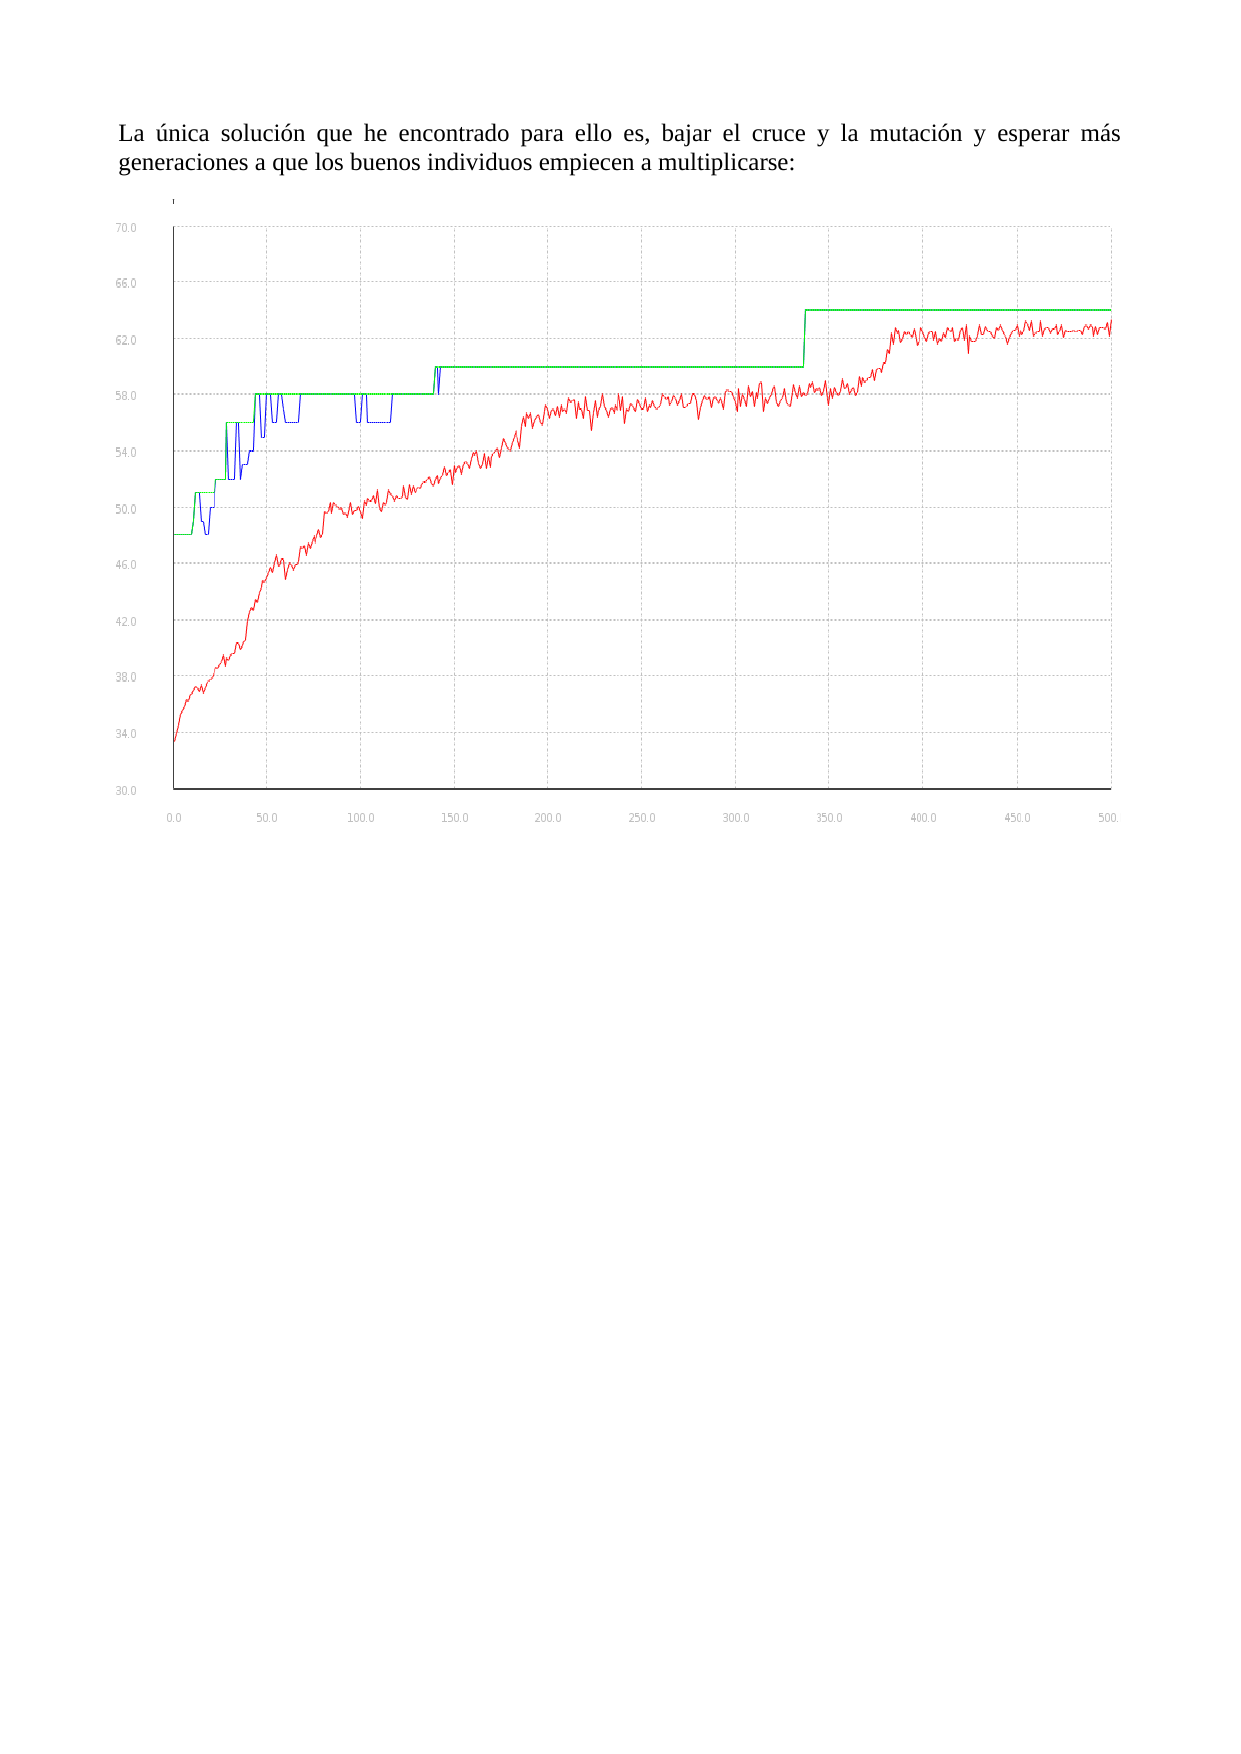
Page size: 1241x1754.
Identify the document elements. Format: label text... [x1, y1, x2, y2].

picture [114, 199, 1121, 862]
text La única solución que he encontrado para ello es, bajar el cruce y la mutación y esperar más generaciones a que los buenos individuos empiecen a multiplicarse: [118, 118, 1122, 176]
